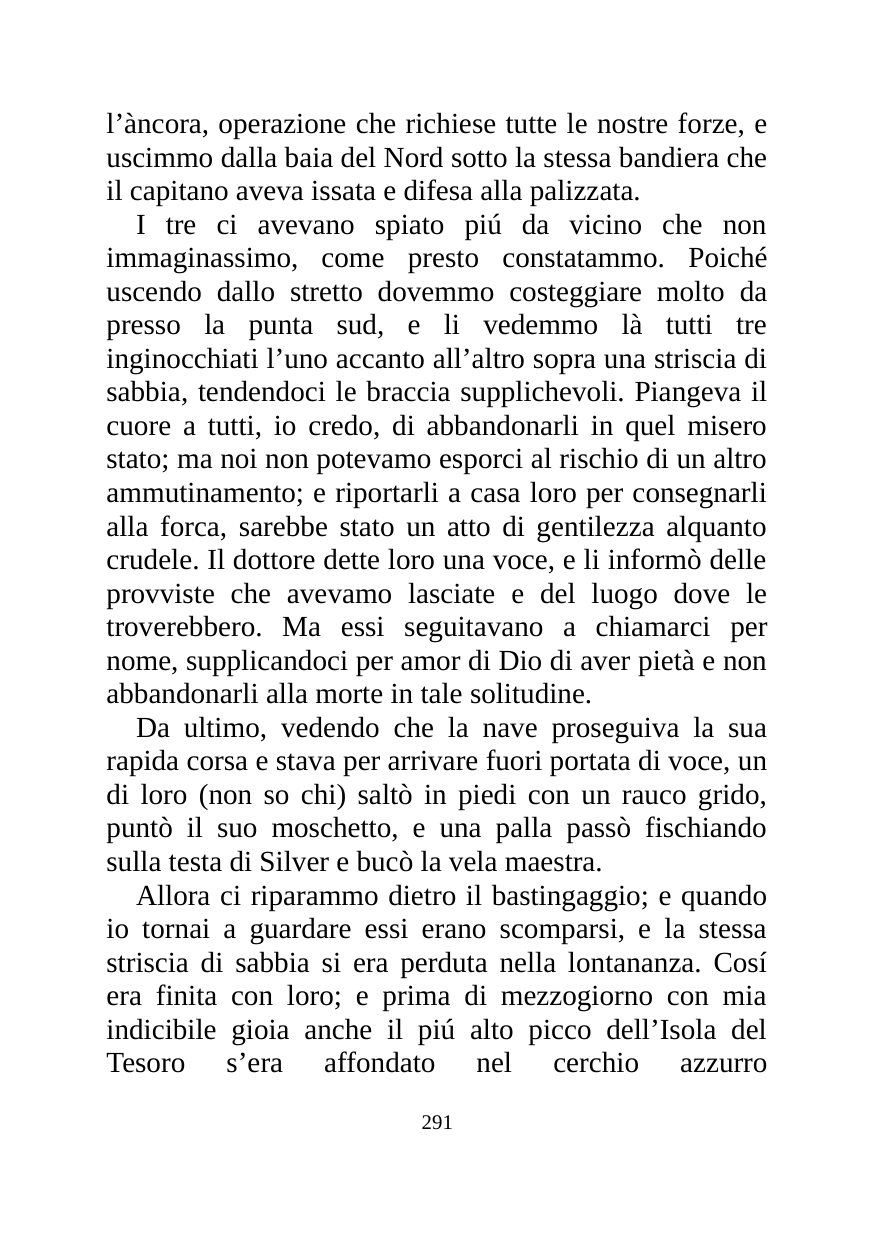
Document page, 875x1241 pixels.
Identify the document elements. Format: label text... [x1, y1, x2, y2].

text I tre ci avevano spiato piú da vicino che non immaginassimo, come presto constatammo. Poiché uscendo dallo stretto dovemmo costeggiare molto da presso la punta sud, e li vedemmo là tutti tre inginocchiati l’uno accanto all’altro sopra una striscia di sabbia, tendendoci le braccia supplichevoli. Piangeva il cuore a tutti, io credo, di abbandonarli in quel misero stato; ma noi non potevamo esporci al rischio di un altro ammutinamento; e riportarli a casa loro per consegnarli alla forca, sarebbe stato un atto di gentilezza alquanto crudele. Il dottore dette loro una voce, e li informò delle provviste che avevamo lasciate e del luogo dove le troverebbero. Ma essi seguitavano a chiamarci per nome, supplicandoci per amor di Dio di aver pietà e non abbandonarli alla morte in tale solitudine. [106, 207, 768, 710]
text l’àncora, operazione che richiese tutte le nostre forze, e uscimmo dalla baia del Nord sotto la stessa bandiera che il capitano aveva issata e difesa alla palizzata. [106, 106, 768, 207]
text Allora ci riparammo dietro il bastingaggio; e quando io tornai a guardare essi erano scomparsi, e la stessa striscia di sabbia si era perduta nella lontananza. Cosí era finita con loro; e prima di mezzogiorno con mia indicibile gioia anche il piú alto picco dell’Isola del Tesoro s’era affondato nel cerchio azzurro [106, 878, 768, 1079]
text Da ultimo, vedendo che la nave proseguiva la sua rapida corsa e stava per arrivare fuori portata di voce, un di loro (non so chi) saltò in piedi con un rauco grido, puntò il suo moschetto, e una palla passò fischiando sulla testa di Silver e bucò la vela maestra. [106, 710, 768, 878]
